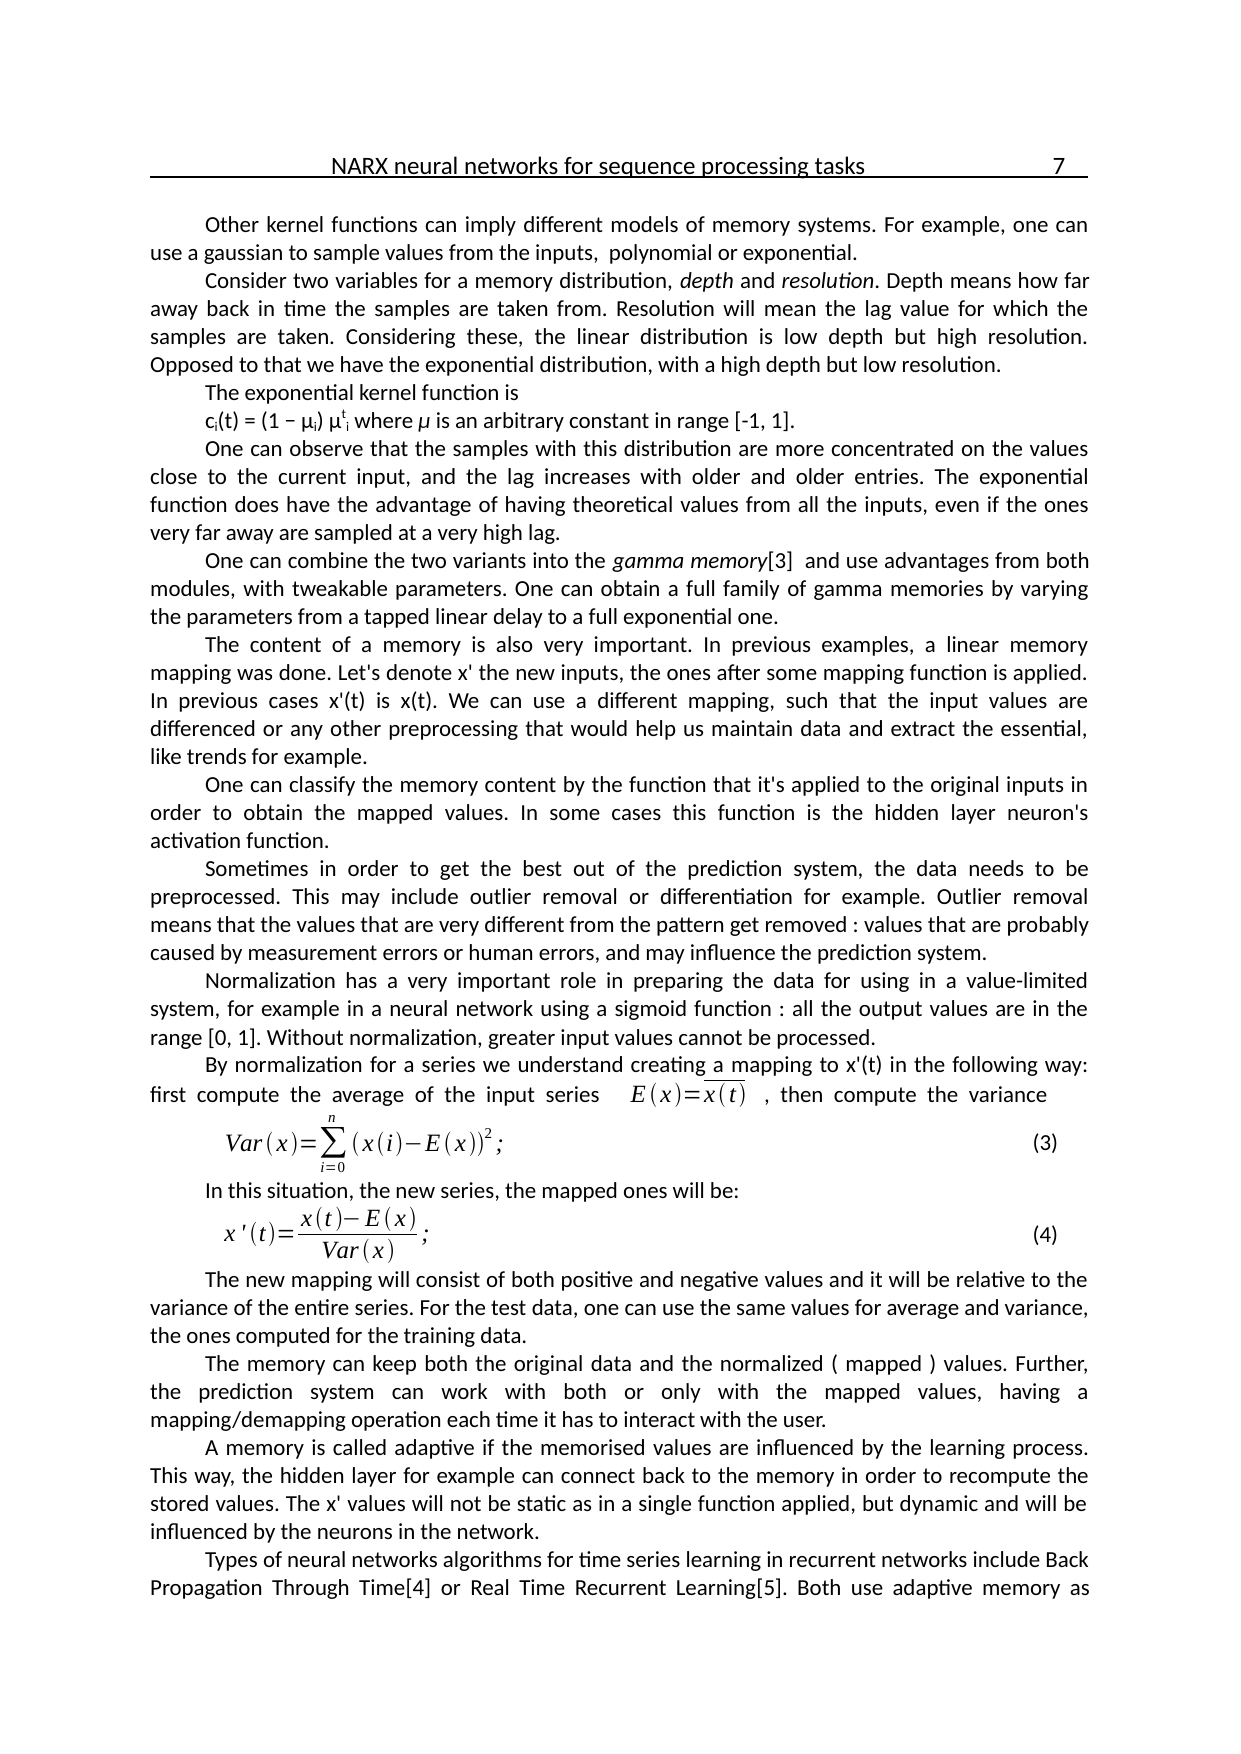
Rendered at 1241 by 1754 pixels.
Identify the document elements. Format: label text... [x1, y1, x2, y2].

text In this situation, the new series, the mapped ones will be: [150, 1176, 1090, 1204]
text The exponential kernel function is [150, 378, 1090, 406]
text Types of neural networks algorithms for time series learning in recurrent networks include Back Propagation Through Time[4]⁠ or Real Time Recurrent Learning[5]⁠. Both use adaptive memory as [150, 1545, 1090, 1601]
text The content of a memory is also very important. In previous examples, a linear memory mapping was done. Let's denote x' the new inputs, the ones after some mapping function is applied. In previous cases x'(t) is x(t). We can use a different mapping, such that the input values are differenced or any other preprocessing that would help us maintain data and extract the essential, like trends for example. [150, 630, 1090, 770]
text ci(t) = (1 − µi) µti where µ is an arbitrary constant in range [-1, 1]. [150, 406, 1090, 434]
text The memory can keep both the original data and the normalized ( mapped ) values. Further, the prediction system can work with both or only with the mapped values, having a mapping/demapping operation each time it has to interact with the user. [150, 1349, 1090, 1433]
text Normalization has a very important role in preparing the data for using in a value-limited system, for example in a neural network using a sigmoid function : all the output values are in the range [0, 1]. Without normalization, greater input values cannot be processed. [150, 967, 1090, 1051]
text Sometimes in order to get the best out of the prediction system, the data needs to be preprocessed. This may include outlier removal or differentiation for example. Outlier removal means that the values that are very different from the pattern get removed : values that are probably caused by measurement errors or human errors, and may influence the prediction system. [150, 854, 1090, 967]
text Consider two variables for a memory distribution, depth and resolution. Depth means how far away back in time the samples are taken from. Resolution will mean the lag value for which the samples are taken. Considering these, the linear distribution is low depth but high resolution. Opposed to that we have the exponential distribution, with a high depth but low resolution. [150, 266, 1090, 378]
text One can observe that the samples with this distribution are more concentrated on the values close to the current input, and the lag increases with older and older entries. The exponential function does have the advantage of having theoretical values from all the inputs, even if the ones very far away are sampled at a very high lag. [150, 434, 1090, 546]
text One can classify the memory content by the function that it's applied to the original inputs in order to obtain the mapped values. In some cases this function is the hidden layer neuron's activation function. [150, 770, 1090, 854]
text The new mapping will consist of both positive and negative values and it will be relative to the variance of the entire series. For the test data, one can use the same values for average and variance, the ones computed for the training data. [150, 1265, 1090, 1349]
text One can combine the two variants into the gamma memory[3]⁠ and use advantages from both modules, with tweakable parameters. One can obtain a full family of gamma memories by varying the parameters from a tapped linear delay to a full exponential one. [150, 546, 1090, 630]
text A memory is called adaptive if the memorised values are influenced by the learning process. This way, the hidden layer for example can connect back to the memory in order to recompute the stored values. The x' values will not be static as in a single function applied, but dynamic and will be influenced by the neurons in the network. [150, 1433, 1090, 1545]
text Other kernel functions can imply different models of memory systems. For example, one can use a gaussian to sample values from the inputs, polynomial or exponential. [150, 210, 1090, 266]
text By normalization for a series we understand creating a mapping to x'(t) in the following way: first compute the average of the input series , then compute the variance (3) [150, 1051, 1090, 1176]
text (4) [150, 1204, 1090, 1265]
